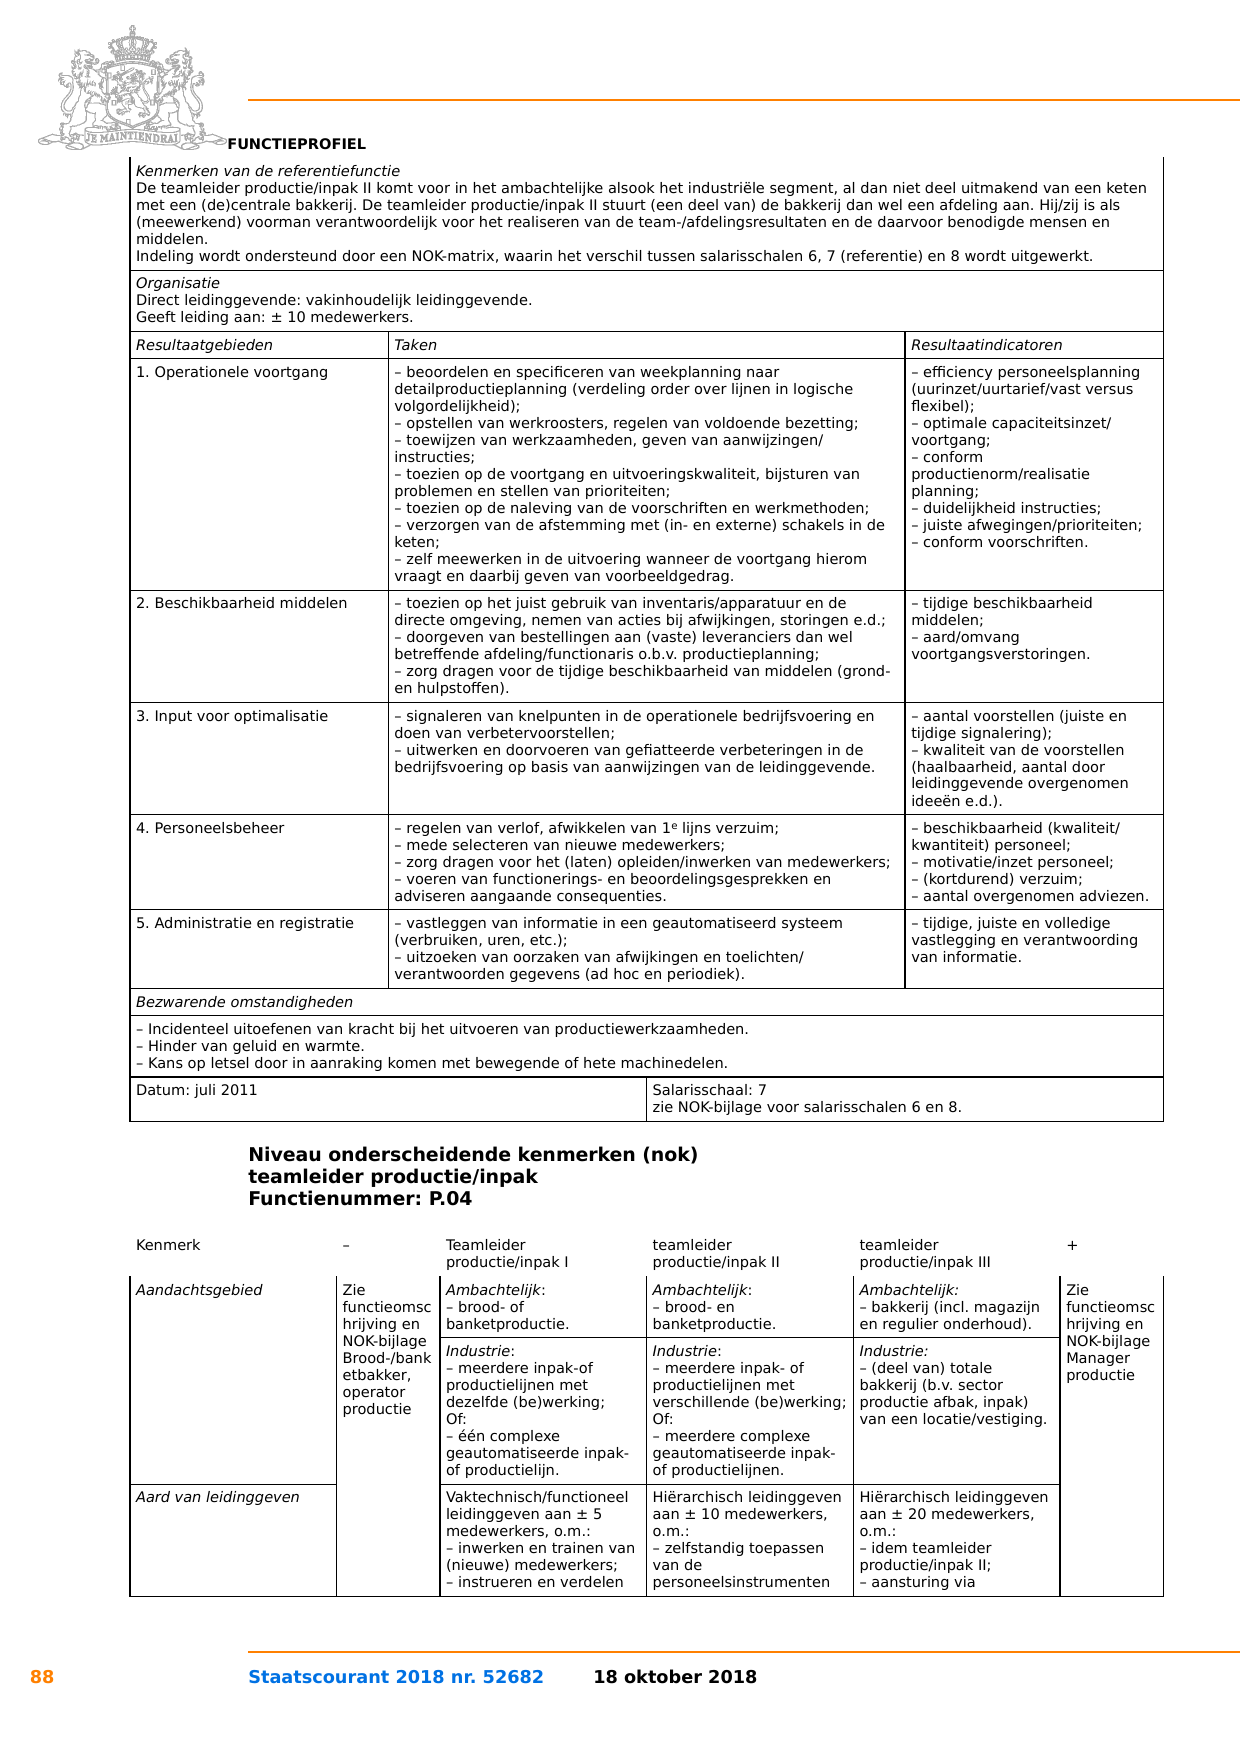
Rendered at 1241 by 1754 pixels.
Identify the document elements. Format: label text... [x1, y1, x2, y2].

table_cell Vaktechnisch/functioneel leidinggeven aan ± 5 medewerkers, o.m.: – inwerken en trainen van (nieuwe) medewerkers; – instrueren en verdelen [441, 1485, 646, 1596]
table_header – [337, 1233, 439, 1276]
table_cell – Incidenteel uitoefenen van kracht bij het uitvoeren van productiewerkzaamheden. – Hinder van geluid en warmte. – Kans op letsel door in aanraking komen met bewegende of hete machinedelen. [131, 1016, 1163, 1076]
table_cell Industrie: – meerdere inpak- of productielijnen met verschillende (be)werking; Of: – meerdere complexe geautomatiseerde inpak- of productielijnen. [647, 1338, 853, 1483]
table_header Teamleider productie/inpak I [441, 1233, 646, 1276]
table_cell Aandachtsgebied [131, 1277, 336, 1483]
table_cell Taken [389, 332, 904, 358]
table_cell Ambachtelijk: – brood- en banketproductie. [647, 1277, 853, 1337]
table_header teamleider productie/inpak III [854, 1233, 1059, 1276]
table_cell Organisatie Direct leidinggevende: vakinhoudelijk leidinggevende. Geeft leiding aan: ± 10 medewerkers. [131, 271, 1163, 331]
table_header Kenmerk [131, 1233, 336, 1276]
table_cell Aard van leidinggeven [131, 1485, 336, 1596]
table_cell – efficiency personeelsplanning (uurinzet/uurtarief/vast versus flexibel); – optimale capaciteitsinzet/ voortgang; – conform productienorm/realisatie planning; – duidelijkheid instructies; – juiste afwegingen/prioriteiten; – conform voorschriften. [906, 359, 1163, 589]
table_cell 3. Input voor optimalisatie [131, 703, 388, 814]
table_cell Salarisschaal: 7 zie NOK-bijlage voor salarisschalen 6 en 8. [647, 1078, 1163, 1121]
picture [38, 25, 227, 150]
table_cell 1. Operationele voortgang [131, 359, 388, 589]
table_cell Ambachtelijk: – brood- of banketproductie. [441, 1277, 646, 1337]
table_header teamleider productie/inpak II [647, 1233, 853, 1276]
table_cell – aantal voorstellen (juiste en tijdige signalering); – kwaliteit van de voorstellen (haalbaarheid, aantal door leidinggevende overgenomen ideeën e.d.). [906, 703, 1163, 814]
table_header + [1061, 1233, 1163, 1276]
table_cell Zie functieomschrijving en NOK-bijlage Manager productie [1061, 1277, 1163, 1596]
table_cell Kenmerken van de referentiefunctie De teamleider productie/inpak II komt voor in het ambachtelijke alsook het industriële segment, al dan niet deel uitmakend van een keten met een (de)centrale bakkerij. De teamleider productie/inpak II stuurt (een deel van) de bakkerij dan wel een afdeling aan. Hij/zij is als (meewerkend) voorman verantwoordelijk voor het realiseren van de team-/afdelingsresultaten en de daarvoor benodigde mensen en middelen. Indeling wordt ondersteund door een NOK-matrix, waarin het verschil tussen salarisschalen 6, 7 (referentie) en 8 wordt uitgewerkt. [131, 158, 1163, 269]
table_cell 4. Personeelsbeheer [131, 815, 388, 909]
table_cell Resultaatgebieden [131, 332, 388, 358]
table_cell Industrie: – (deel van) totale bakkerij (b.v. sector productie afbak, inpak) van een locatie/vestiging. [854, 1338, 1059, 1483]
table_cell 2. Beschikbaarheid middelen [131, 591, 388, 702]
table_cell Zie functieomschrijving en NOK-bijlage Brood-/banketbakker, operator productie [337, 1277, 439, 1596]
text teamleider productie/inpak [248, 1166, 1163, 1188]
text Niveau onderscheidende kenmerken (nok) [248, 1144, 1163, 1166]
table_cell Hiërarchisch leidinggeven aan ± 20 medewerkers, o.m.: – idem teamleider productie/inpak II; – aansturing via [854, 1485, 1059, 1596]
table_cell Industrie: – meerdere inpak-of productielijnen met dezelfde (be)werking; Of: – één complexe geautomatiseerde inpak- of productielijn. [441, 1338, 646, 1483]
table_cell – signaleren van knelpunten in de operationele bedrijfsvoering en doen van verbetervoorstellen; – uitwerken en doorvoeren van gefiatteerde verbeteringen in de bedrijfsvoering op basis van aanwijzingen van de leidinggevende. [389, 703, 904, 814]
table_header FUNCTIEPROFIEL [131, 131, 1163, 157]
table_cell – beschikbaarheid (kwaliteit/ kwantiteit) personeel; – motivatie/inzet personeel; – (kortdurend) verzuim; – aantal overgenomen adviezen. [906, 815, 1163, 909]
table_cell – vastleggen van informatie in een geautomatiseerd systeem (verbruiken, uren, etc.); – uitzoeken van oorzaken van afwijkingen en toelichten/ verantwoorden gegevens (ad hoc en periodiek). [389, 910, 904, 988]
table_cell – toezien op het juist gebruik van inventaris/apparatuur en de directe omgeving, nemen van acties bij afwijkingen, storingen e.d.; – doorgeven van bestellingen aan (vaste) leveranciers dan wel betreffende afdeling/functionaris o.b.v. productieplanning; – zorg dragen voor de tijdige beschikbaarheid van middelen (grond- en hulpstoffen). [389, 591, 904, 702]
table_cell Bezwarende omstandigheden [131, 989, 1163, 1015]
table_cell 5. Administratie en registratie [131, 910, 388, 988]
table_cell – tijdige beschikbaarheid middelen; – aard/omvang voortgangsverstoringen. [906, 591, 1163, 702]
table_cell Datum: juli 2011 [131, 1078, 646, 1121]
table_cell Hiërarchisch leidinggeven aan ± 10 medewerkers, o.m.: – zelfstandig toepassen van de personeelsinstrumenten [647, 1485, 853, 1596]
table_cell – tijdige, juiste en volledige vastlegging en verantwoording van informatie. [906, 910, 1163, 988]
table_cell – regelen van verlof, afwikkelen van 1e lijns verzuim; – mede selecteren van nieuwe medewerkers; – zorg dragen voor het (laten) opleiden/inwerken van medewerkers; – voeren van functionerings- en beoordelingsgesprekken en adviseren aangaande consequenties. [389, 815, 904, 909]
table_cell – beoordelen en specificeren van weekplanning naar detailproductieplanning (verdeling order over lijnen in logische volgordelijkheid); – opstellen van werkroosters, regelen van voldoende bezetting; – toewijzen van werkzaamheden, geven van aanwijzingen/ instructies; – toezien op de voortgang en uitvoeringskwaliteit, bijsturen van problemen en stellen van prioriteiten; – toezien op de naleving van de voorschriften en werkmethoden; – verzorgen van de afstemming met (in- en externe) schakels in de keten; – zelf meewerken in de uitvoering wanneer de voortgang hierom vraagt en daarbij geven van voorbeeldgedrag. [389, 359, 904, 589]
table_cell Resultaatindicatoren [906, 332, 1163, 358]
text Functienummer: P.04 [248, 1188, 1163, 1210]
table_cell Ambachtelijk: – bakkerij (incl. magazijn en regulier onderhoud). [854, 1277, 1059, 1337]
